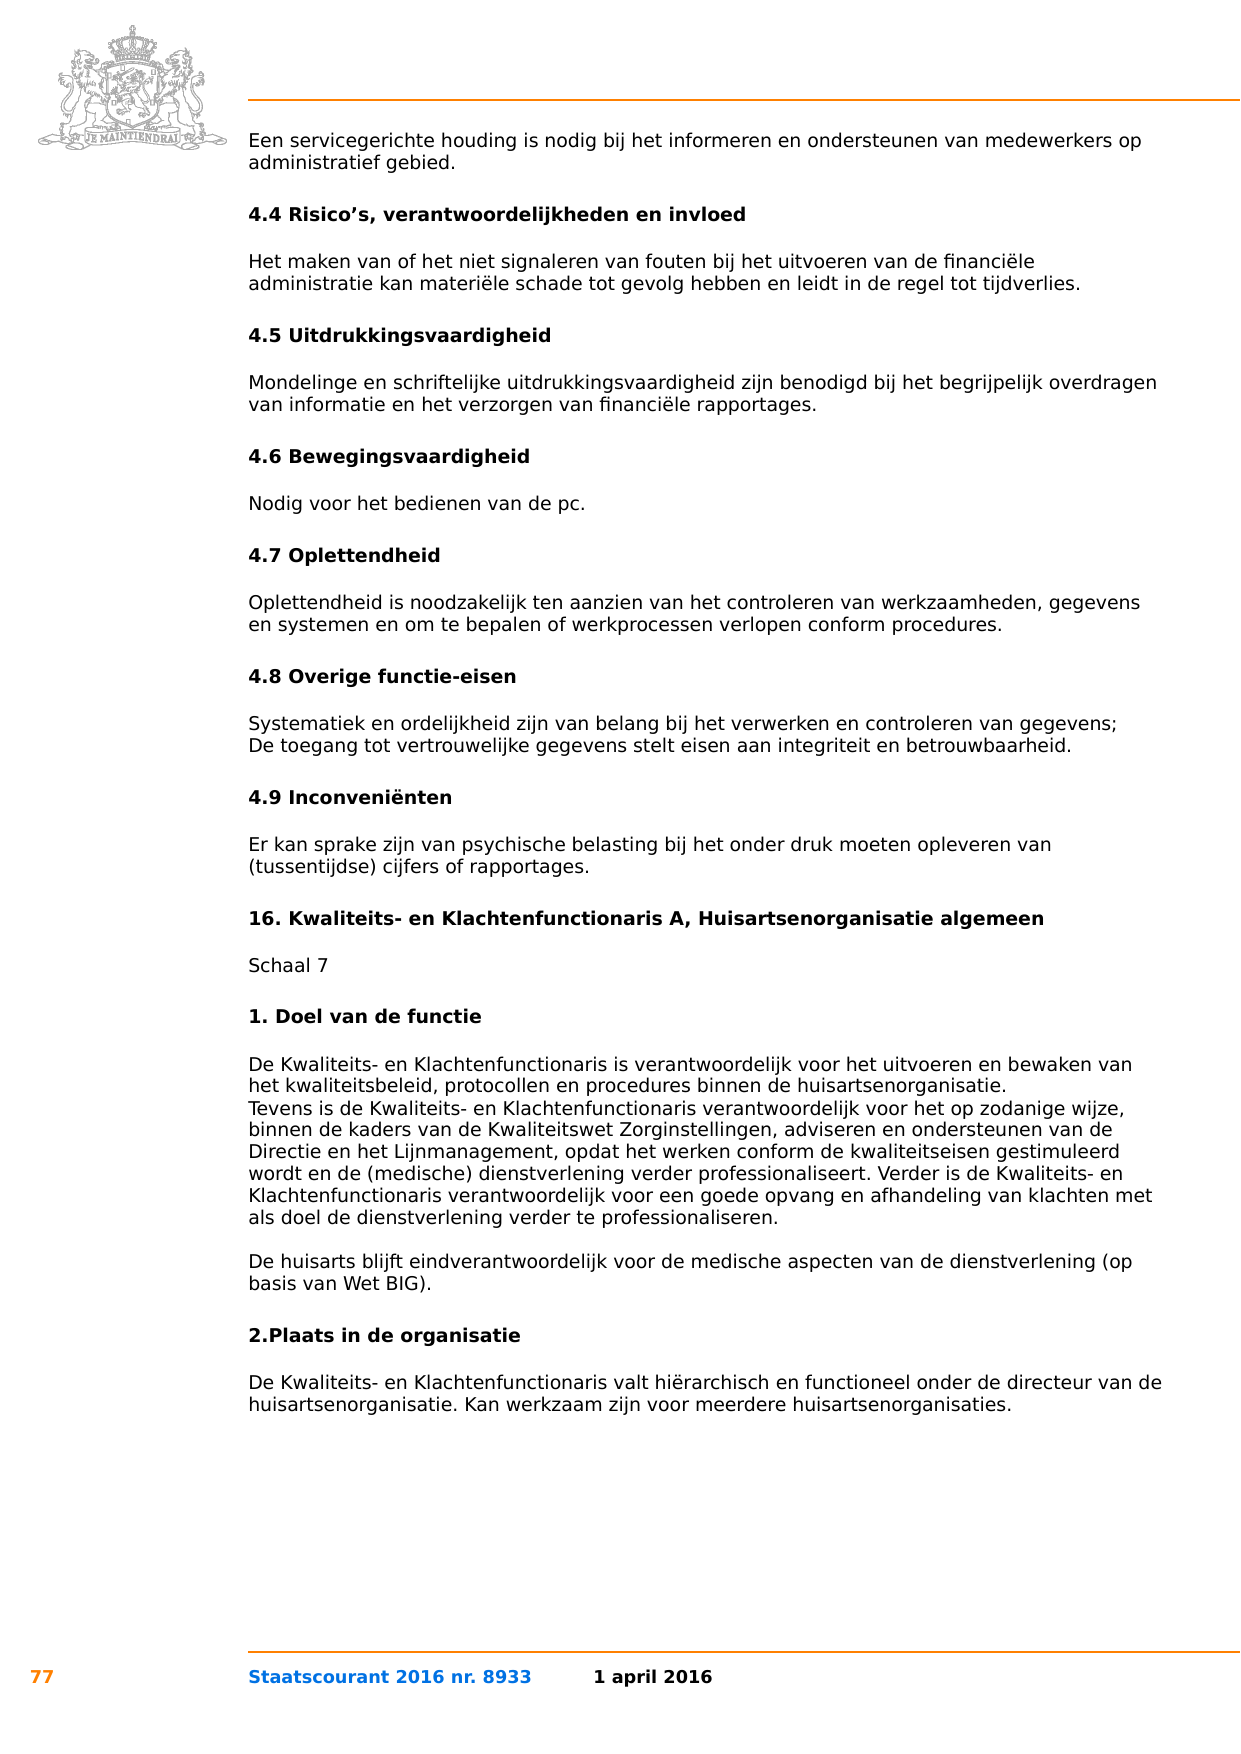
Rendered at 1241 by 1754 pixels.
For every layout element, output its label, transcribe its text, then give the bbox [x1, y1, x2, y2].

subtitle 4.9 Inconveniënten [248, 787, 1163, 808]
subtitle 4.8 Overige functie-eisen [248, 666, 1163, 688]
text De Kwaliteits- en Klachtenfunctionaris is verantwoordelijk voor het uitvoeren en bewaken van het kwaliteitsbeleid, protocollen en procedures binnen de huisartsenorganisatie. [248, 1053, 1163, 1097]
picture [38, 25, 227, 150]
text Tevens is de Kwaliteits- en Klachtenfunctionaris verantwoordelijk voor het op zodanige wijze, binnen de kaders van de Kwaliteitswet Zorginstellingen, adviseren en ondersteunen van de Directie en het Lijnmanagement, opdat het werken conform de kwaliteitseisen gestimuleerd wordt en de (medische) dienstverlening verder professionaliseert. Verder is de Kwaliteits- en Klachtenfunctionaris verantwoordelijk voor een goede opvang en afhandeling van klachten met als doel de dienstverlening verder te professionaliseren. [248, 1097, 1163, 1229]
subtitle 4.5 Uitdrukkingsvaardigheid [248, 325, 1163, 347]
text Schaal 7 [248, 954, 1163, 976]
text De toegang tot vertrouwelijke gegevens stelt eisen aan integriteit en betrouwbaarheid. [248, 734, 1163, 757]
subtitle 2.Plaats in de organisatie [248, 1325, 1163, 1347]
text Er kan sprake zijn van psychische belasting bij het onder druk moeten opleveren van (tussentijdse) cijfers of rapportages. [248, 833, 1163, 877]
text De Kwaliteits- en Klachtenfunctionaris valt hiërarchisch en functioneel onder de directeur van de huisartsenorganisatie. Kan werkzaam zijn voor meerdere huisartsenorganisaties. [248, 1372, 1163, 1416]
subtitle 4.6 Bewegingsvaardigheid [248, 446, 1163, 468]
text Nodig voor het bedienen van de pc. [248, 493, 1163, 515]
text Het maken van of het niet signaleren van fouten bij het uitvoeren van de financiële administratie kan materiële schade tot gevolg hebben en leidt in de regel tot tijdverlies. [248, 251, 1163, 295]
text Een servicegerichte houding is nodig bij het informeren en ondersteunen van medewerkers op administratief gebied. [248, 130, 1163, 174]
text Mondelinge en schriftelijke uitdrukkingsvaardigheid zijn benodigd bij het begrijpelijk overdragen van informatie en het verzorgen van financiële rapportages. [248, 372, 1163, 416]
subtitle 16. Kwaliteits- en Klachtenfunctionaris A, Huisartsenorganisatie algemeen [248, 907, 1163, 929]
text De huisarts blijft eindverantwoordelijk voor de medische aspecten van de dienstverlening (op basis van Wet BIG). [248, 1251, 1163, 1295]
text Oplettendheid is noodzakelijk ten aanzien van het controleren van werkzaamheden, gegevens en systemen en om te bepalen of werkprocessen verlopen conform procedures. [248, 592, 1163, 636]
subtitle 4.7 Oplettendheid [248, 545, 1163, 567]
subtitle 4.4 Risico’s, verantwoordelijkheden en invloed [248, 204, 1163, 226]
subtitle 1. Doel van de functie [248, 1006, 1163, 1028]
text Systematiek en ordelijkheid zijn van belang bij het verwerken en controleren van gegevens; [248, 713, 1163, 734]
